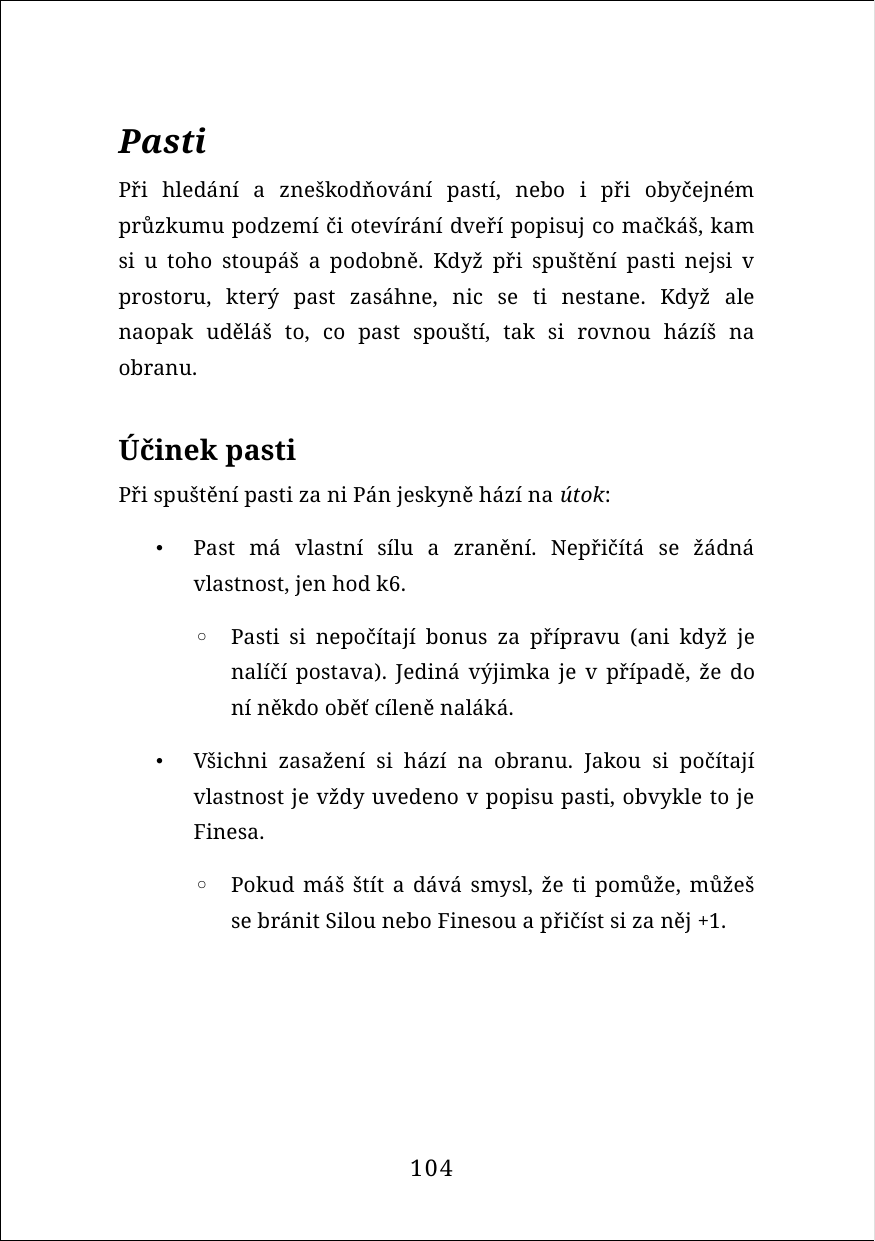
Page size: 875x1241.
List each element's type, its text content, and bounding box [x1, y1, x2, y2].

list Všichni zasažení si hází na obranu. Jakou si počítají vlastnost je vždy uvedeno v popisu pasti, obvykle to je Finesa. [156, 746, 756, 846]
list Pokud máš štít a dává smysl, že ti pomůže, můžeš se bránit Silou nebo Finesou a přičíst si za něj +1. [193, 871, 756, 934]
text Při spuštění pasti za ni Pán jeskyně hází na útok: [118, 480, 756, 508]
subtitle Pasti [118, 118, 756, 164]
subtitle Účinek pasti [118, 430, 756, 468]
list Pasti si nepočítají bonus za přípravu (ani když je nalíčí postava). Jediná výjimka je v případě, že do ní někdo oběť cíleně naláká. [193, 622, 756, 721]
text Při hledání a zneškodňování pastí, nebo i při obyčejném průzkumu podzemí či otevírání dveří popisuj co mačkáš, kam si u toho stoupáš a podobně. Když při spuštění pasti nejsi v prostoru, který past zasáhne, nic se ti nestane. Když ale naopak uděláš to, co past spouští, tak si rovnou házíš na obranu. [118, 175, 756, 381]
list Past má vlastní sílu a zranění. Nepřičítá se žádná vlastnost, jen hod k6. [156, 533, 756, 597]
